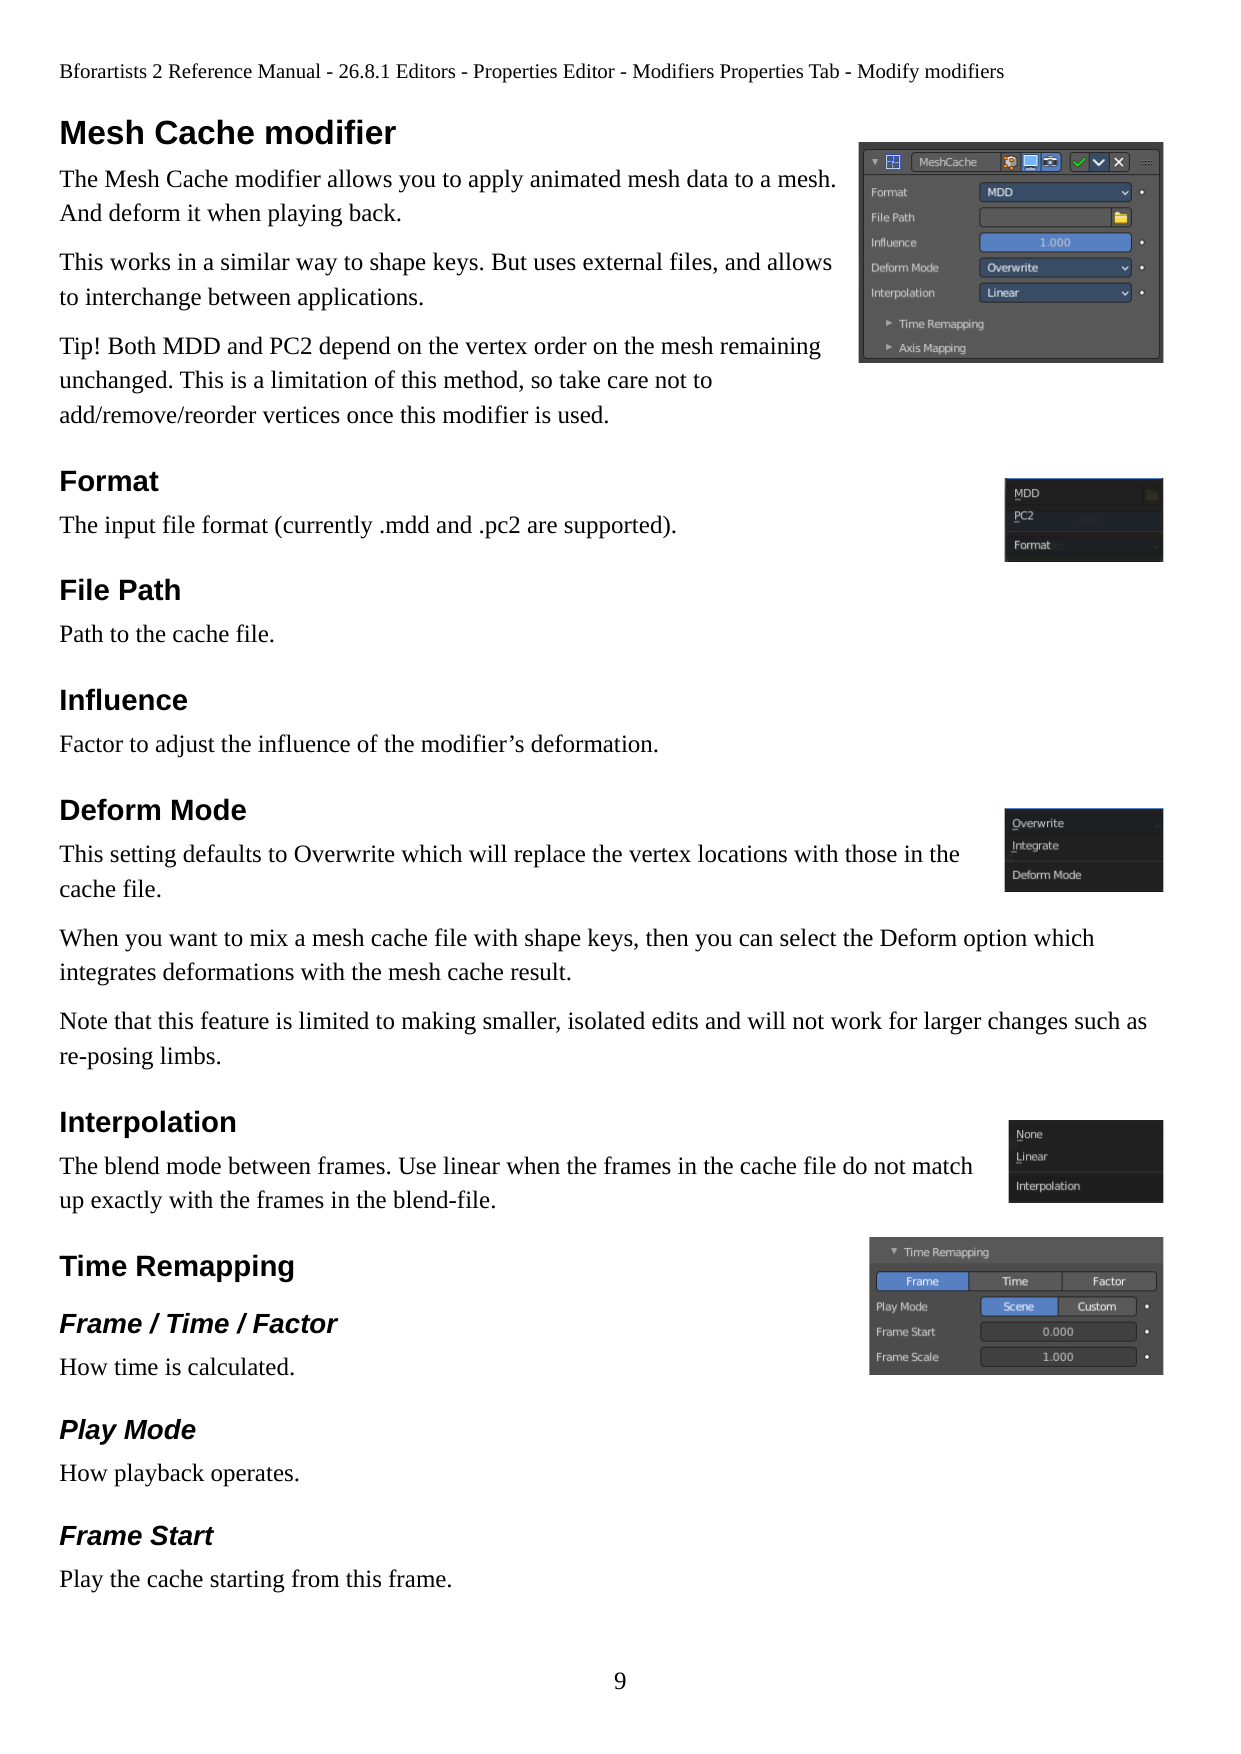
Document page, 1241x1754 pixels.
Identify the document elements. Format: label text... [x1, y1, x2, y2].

text Play the cache starting from this frame. [59, 1564, 1181, 1593]
picture [869, 1237, 1164, 1375]
text This setting defaults to Overwrite which will replace the vertex locations with those in the cache file. [59, 839, 1181, 903]
text The blend mode between frames. Use linear when the frames in the cache file do not match up exactly with the frames in the blend-file. [59, 1151, 1181, 1214]
text The input file format (currently .mdd and .pc2 are supported). [59, 510, 1004, 538]
subtitle Influence [59, 683, 1181, 717]
subtitle Frame Start [59, 1519, 1181, 1551]
subtitle [1164, 1249, 1181, 1283]
subtitle Mesh Cache modifier [59, 113, 1181, 151]
subtitle Time Remapping [59, 1249, 869, 1283]
picture [1004, 808, 1164, 892]
subtitle Play Mode [59, 1414, 1181, 1446]
subtitle Interpolation [59, 1104, 1181, 1138]
text The Mesh Cache modifier allows you to apply animated mesh data to a mesh. And deform it when playing back. [59, 164, 858, 227]
picture [1004, 478, 1164, 562]
picture [858, 142, 1164, 363]
text Tip! Both MDD and PC2 depend on the vertex order on the mesh remaining unchanged. This is a limitation of this method, so take care not to add/remove/reorder vertices once this modifier is used. [59, 331, 1181, 428]
text How time is calculated. [59, 1352, 1181, 1381]
subtitle Format [59, 463, 1181, 497]
text Note that this feature is limited to making smaller, isolated edits and will not work for larger changes such as re-posing limbs. [59, 1006, 1181, 1070]
text This works in a similar way to shape keys. But uses external files, and allows to interchange between applications. [59, 247, 858, 311]
text Factor to adjust the influence of the modifier’s deformation. [59, 729, 1181, 758]
text How playback operates. [59, 1458, 1181, 1487]
subtitle Deform Mode [59, 793, 1181, 827]
subtitle File Path [59, 573, 1181, 607]
text Path to the cache file. [59, 619, 1181, 648]
subtitle [1164, 1308, 1181, 1339]
picture [1008, 1120, 1164, 1203]
subtitle Frame / Time / Factor [59, 1308, 869, 1339]
text When you want to mix a mesh cache file with shape keys, then you can select the Deform option which integrates deformations with the mesh cache result. [59, 923, 1181, 986]
